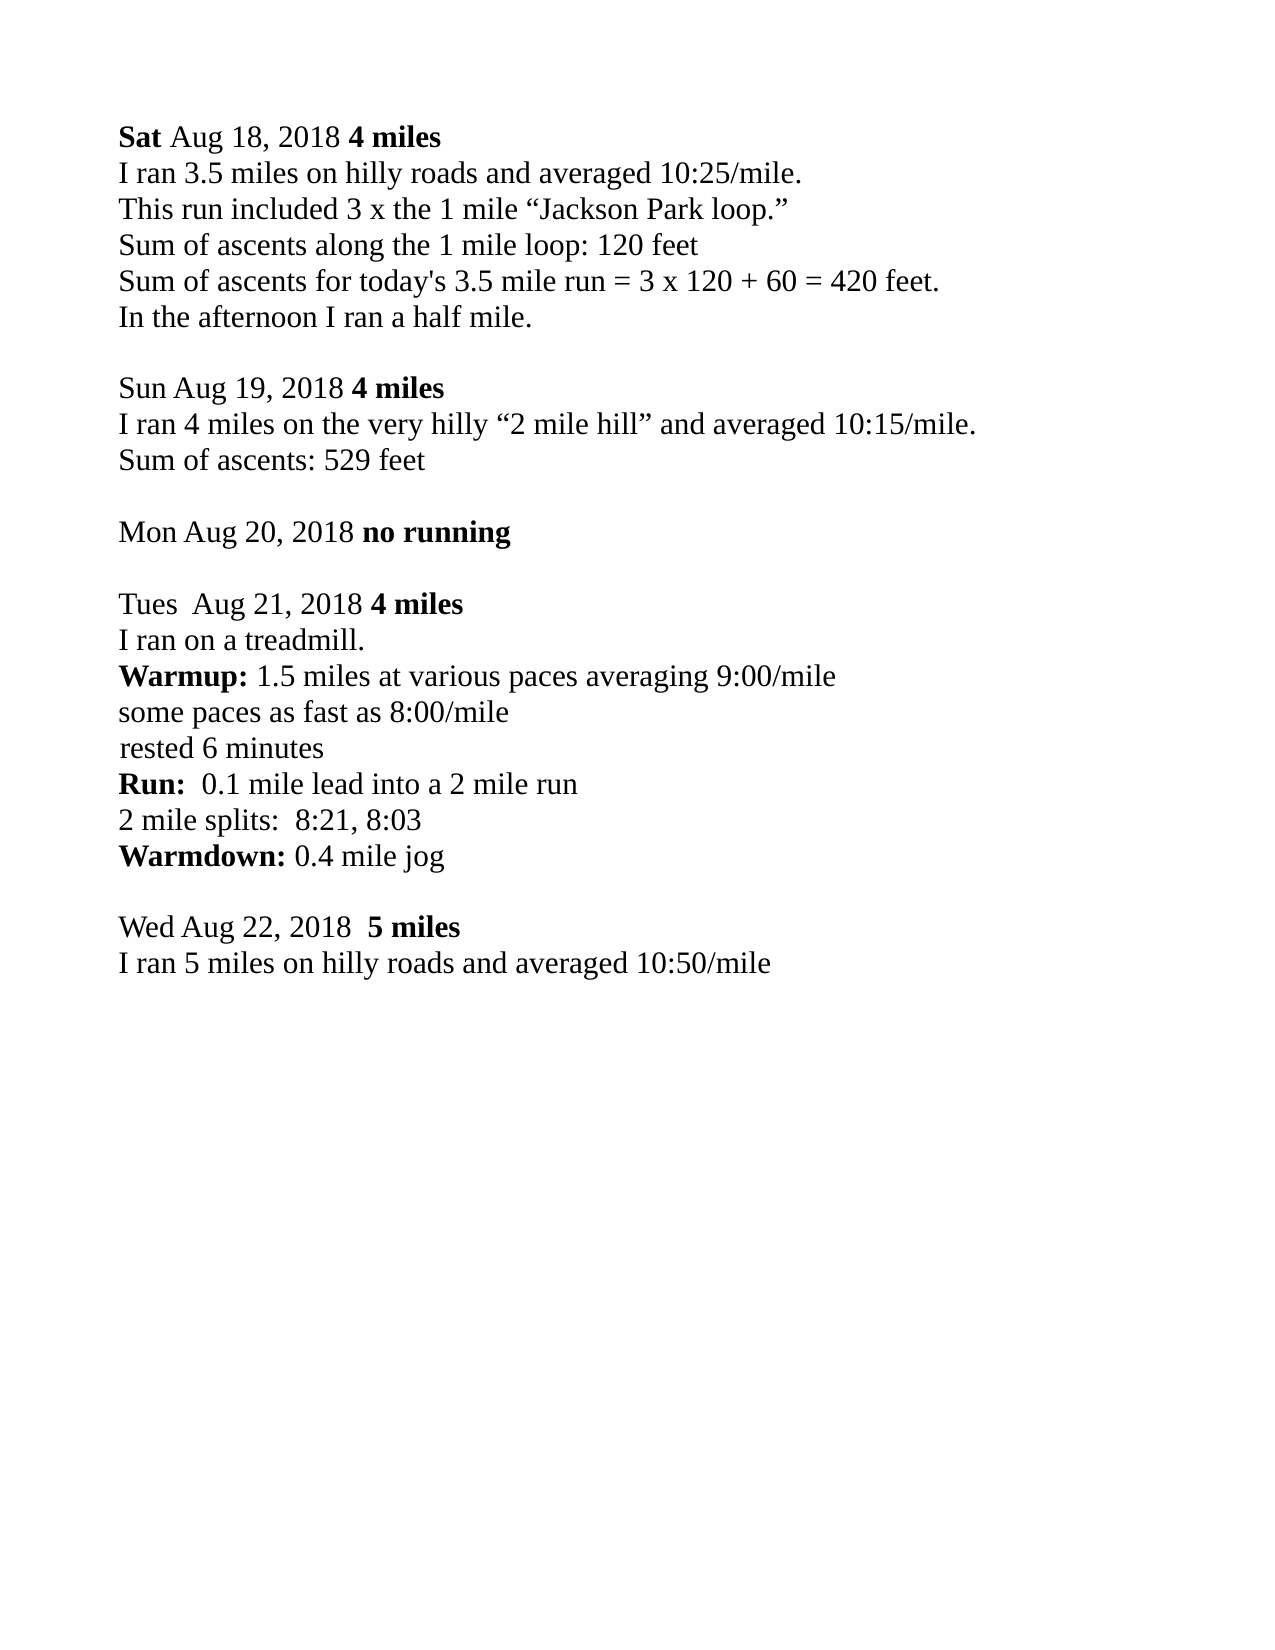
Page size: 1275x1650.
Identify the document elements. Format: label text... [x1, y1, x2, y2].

text some paces as fast as 8:00/mile [118, 693, 1161, 729]
text I ran 3.5 miles on hilly roads and averaged 10:25/mile. [118, 154, 1161, 190]
list 2 mile splits: 8:21, 8:03 [118, 801, 1161, 837]
text In the afternoon I ran a half mile. [118, 298, 1161, 334]
text This run included 3 x the 1 mile “Jackson Park loop.” [118, 190, 1161, 226]
text Sum of ascents along the 1 mile loop: 120 feet [118, 226, 1161, 262]
text Sum of ascents for today's 3.5 mile run = 3 x 120 + 60 = 420 feet. [118, 262, 1161, 298]
text Sun Aug 19, 2018 4 miles [118, 370, 1161, 406]
text I ran 4 miles on the very hilly “2 mile hill” and averaged 10:15/mile. [118, 406, 1161, 442]
text Sat Aug 18, 2018 4 miles [118, 118, 1161, 154]
text Sum of ascents: 529 feet [118, 442, 1161, 477]
list Warmdown: 0.4 mile jog [118, 837, 1161, 873]
list Run: 0.1 mile lead into a 2 mile run [118, 765, 1161, 801]
text Tues Aug 21, 2018 4 miles [118, 585, 1161, 621]
text Warmup: 1.5 miles at various paces averaging 9:00/mile [118, 657, 1161, 693]
text I ran on a treadmill. [118, 621, 1161, 657]
text I ran 5 miles on hilly roads and averaged 10:50/mile [118, 945, 1161, 981]
text rested 6 minutes [119, 729, 1161, 765]
text Wed Aug 22, 2018 5 miles [118, 909, 1161, 945]
text Mon Aug 20, 2018 no running [118, 513, 1161, 549]
